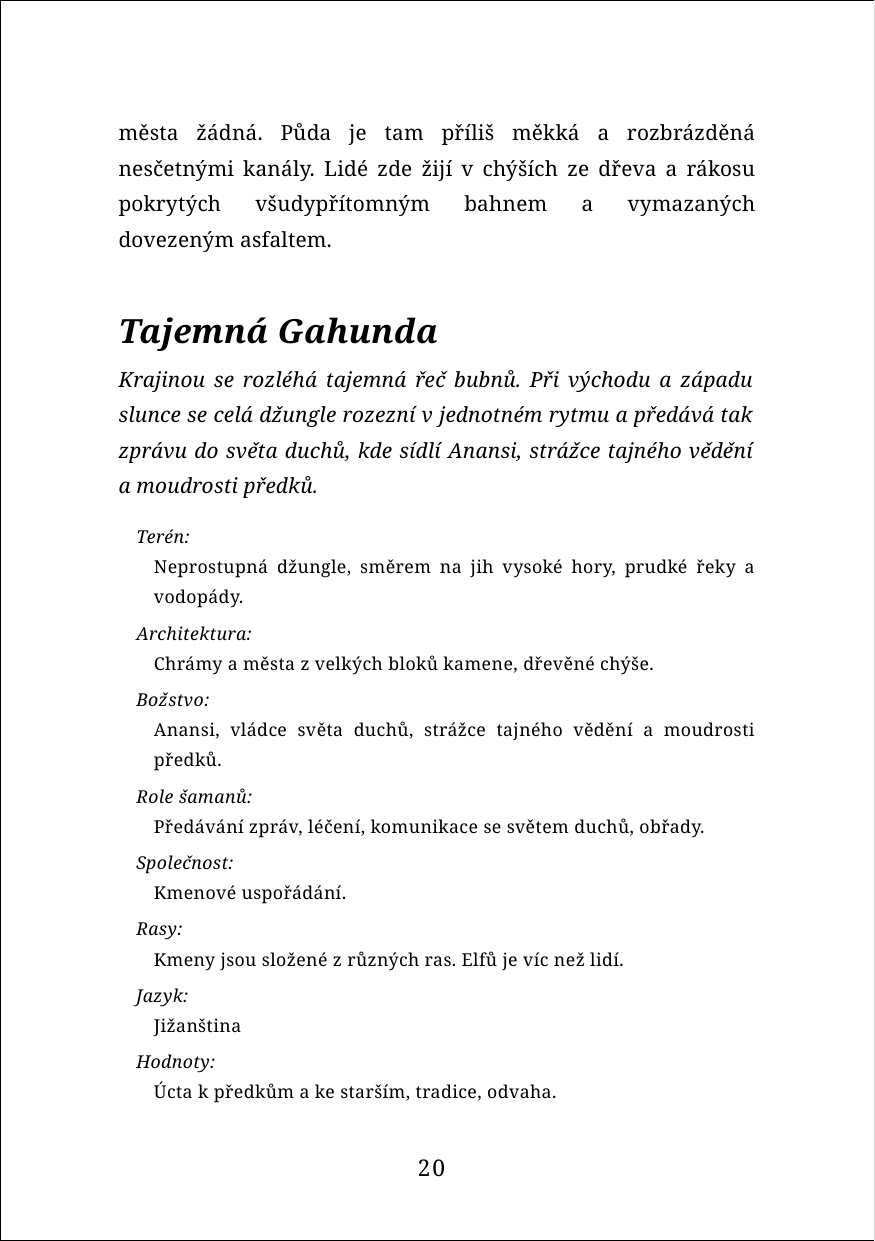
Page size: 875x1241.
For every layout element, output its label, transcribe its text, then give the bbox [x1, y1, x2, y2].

text města žádná. Půda je tam příliš měkká a rozbrázděná nesčetnými kanály. Lidé zde žijí v chýších ze dřeva a rákosu pokrytých všudypřítomným bahnem a vymazaných dovezeným asfaltem. [118, 118, 756, 253]
list Terén: Neprostupná džungle, směrem na jih vysoké hory, prudké řeky a vodopády. [136, 524, 756, 609]
subtitle Tajemná Gahunda [118, 308, 756, 353]
list Společnost: Kmenové uspořádání. [136, 850, 756, 905]
list Rasy: Kmeny jsou složené z různých ras. Elfů je víc než lidí. [136, 917, 756, 971]
list Božstvo: Anansi, vládce světa duchů, strážce tajného vědění a moudrosti předků. [136, 687, 756, 772]
list Jazyk: Jižanština [136, 983, 756, 1037]
list Role šamanů: Předávání zpráv, léčení, komunikace se světem duchů, obřady. [136, 784, 756, 838]
list Architektura: Chrámy a města z velkých bloků kamene, dřevěné chýše. [136, 621, 756, 676]
list Hodnoty: Úcta k předkům a ke starším, tradice, odvaha. [136, 1049, 756, 1104]
text Krajinou se rozléhá tajemná řeč bubnů. Při východu a západu slunce se celá džungle rozezní v jednotném rytmu a předává tak zprávu do světa duchů, kde sídlí Anansi, strážce tajného vědění a moudrosti předků. [118, 365, 756, 500]
